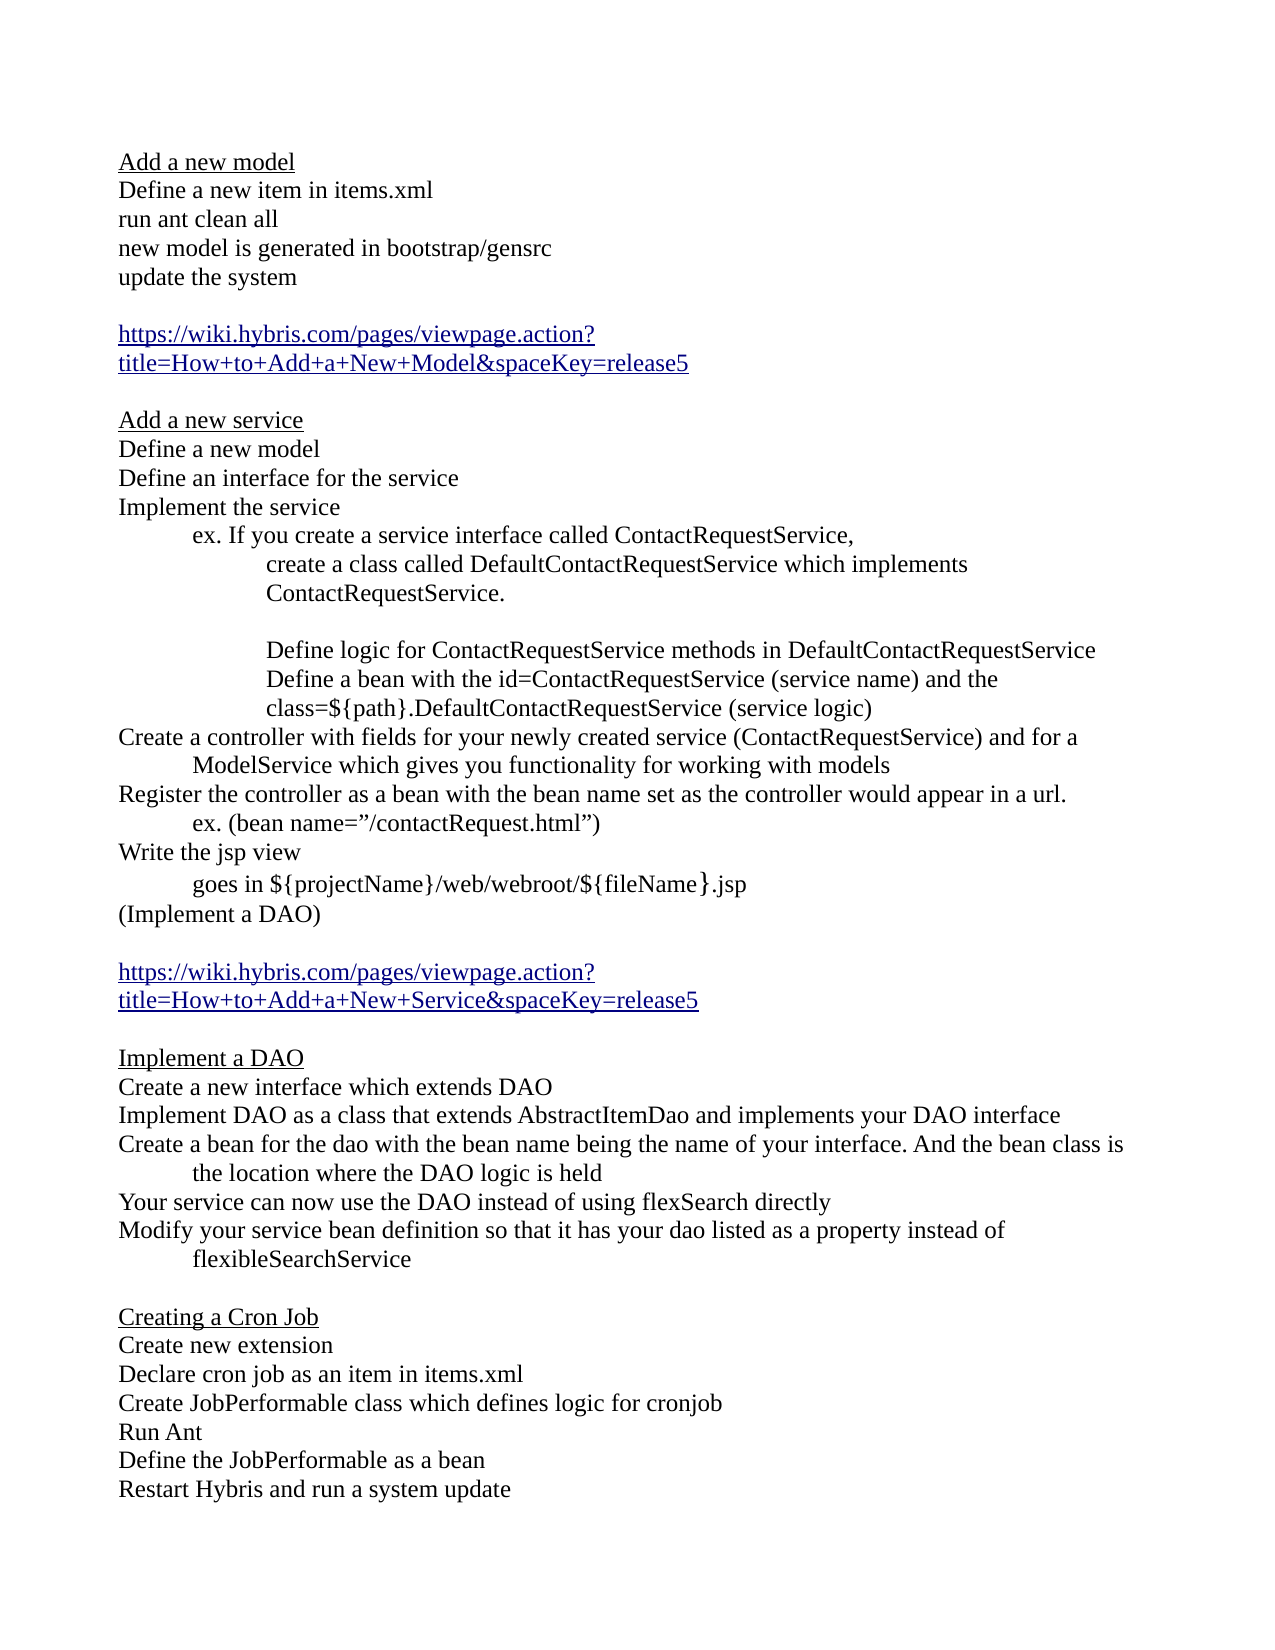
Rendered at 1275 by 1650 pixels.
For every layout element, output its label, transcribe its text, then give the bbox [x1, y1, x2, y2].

text class=${path}.DefaultContactRequestService (service logic) [118, 693, 1157, 722]
text Add a new service [118, 406, 1157, 434]
text ex. (bean name=”/contactRequest.html”) [118, 808, 1157, 837]
text Create a bean for the dao with the bean name being the name of your interface. And the bean class is the location where the DAO logic is held [118, 1129, 1157, 1187]
text Write the jsp view [118, 837, 1157, 866]
text update the system [118, 262, 1157, 291]
text Implement a DAO [118, 1043, 1157, 1072]
text Define an interface for the service [118, 463, 1157, 492]
text Modify your service bean definition so that it has your dao listed as a property instead of flexibleSearchService [118, 1215, 1157, 1273]
text https://wiki.hybris.com/pages/viewpage.action?title=How+to+Add+a+New+Service&spaceKey=release5 [118, 957, 1157, 1014]
text Implement the service [118, 492, 1157, 521]
text Add a new model [118, 147, 1157, 176]
text Restart Hybris and run a system update [118, 1474, 1157, 1503]
text Define a new model [118, 434, 1157, 463]
text (Implement a DAO) [118, 899, 1157, 928]
text Run Ant [118, 1417, 1157, 1445]
text create a class called DefaultContactRequestService which implements [118, 549, 1157, 578]
text goes in ${projectName}/web/webroot/${fileName}.jsp [118, 866, 1157, 899]
text Define the JobPerformable as a bean [118, 1445, 1157, 1474]
text new model is generated in bootstrap/gensrc [118, 233, 1157, 262]
text Define a new item in items.xml [118, 176, 1157, 204]
text Create a new interface which extends DAO [118, 1072, 1157, 1100]
text Register the controller as a bean with the bean name set as the controller would appear in a url. [118, 779, 1157, 808]
text Define a bean with the id=ContactRequestService (service name) and the [118, 664, 1157, 693]
text https://wiki.hybris.com/pages/viewpage.action?title=How+to+Add+a+New+Model&spaceKey=release5 [118, 319, 1157, 377]
text Define logic for ContactRequestService methods in DefaultContactRequestService [118, 636, 1157, 664]
text run ant clean all [118, 204, 1157, 233]
text ContactRequestService. [118, 578, 1157, 607]
text Implement DAO as a class that extends AbstractItemDao and implements your DAO interface [118, 1100, 1157, 1129]
text Create a controller with fields for your newly created service (ContactRequestService) and for a ModelService which gives you functionality for working with models [118, 722, 1157, 779]
text Declare cron job as an item in items.xml [118, 1359, 1157, 1388]
text Create JobPerformable class which defines logic for cronjob [118, 1388, 1157, 1417]
text Create new extension [118, 1330, 1157, 1359]
text ex. If you create a service interface called ContactRequestService, [118, 521, 1157, 549]
text Creating a Cron Job [118, 1302, 1157, 1330]
text Your service can now use the DAO instead of using flexSearch directly [118, 1187, 1157, 1215]
